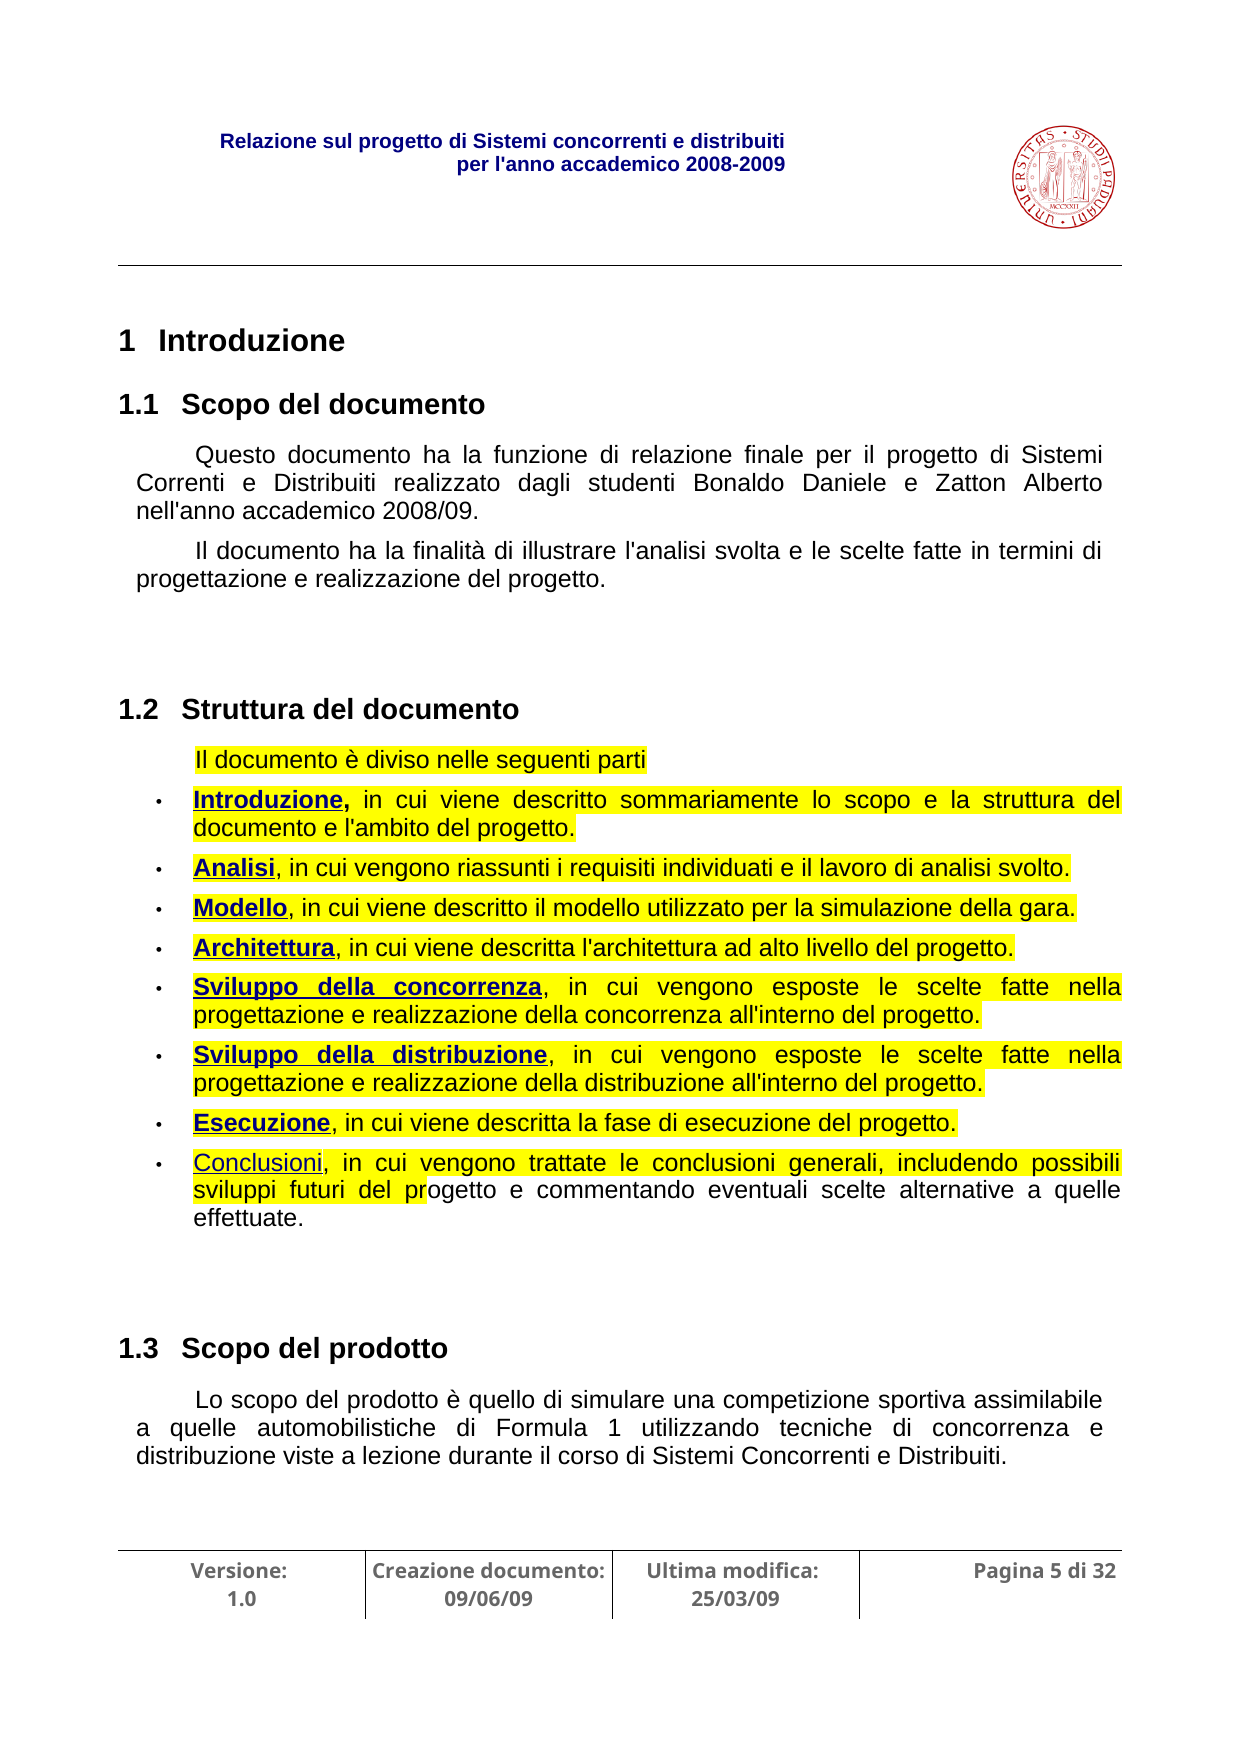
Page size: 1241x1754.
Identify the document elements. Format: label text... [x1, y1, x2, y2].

text Il documento ha la finalità di illustrare l'analisi svolta e le scelte fatte in termini di progettazione e realizzazione del progetto. [136, 537, 1104, 593]
list Sviluppo della concorrenza, in cui vengono esposte le scelte fatte nella progettazione e realizzazione della concorrenza all'interno del progetto. [156, 973, 1122, 1029]
list Introduzione, in cui viene descritto sommariamente lo scopo e la struttura del documento e l'ambito del progetto. [156, 786, 1122, 842]
list Analisi, in cui vengono riassunti i requisiti individuati e il lavoro di analisi svolto. [156, 854, 1122, 882]
list Architettura, in cui viene descritta l'architettura ad alto livello del progetto. [156, 933, 1122, 961]
text Lo scopo del prodotto è quello di simulare una competizione sportiva assimilabile a quelle automobilistiche di Formula 1 utilizzando tecniche di concorrenza e distribuzione viste a lezione durante il corso di Sistemi Concorrenti e Distribuiti. [136, 1386, 1104, 1469]
text Il documento è diviso nelle seguenti parti [136, 746, 1104, 774]
list Esecuzione, in cui viene descritta la fase di esecuzione del progetto. [156, 1109, 1122, 1137]
list Modello, in cui viene descritto il modello utilizzato per la simulazione della gara. [156, 894, 1122, 922]
picture [1010, 123, 1117, 231]
subtitle Struttura del documento [118, 693, 1122, 726]
subtitle Scopo del documento [118, 388, 1122, 421]
text Questo documento ha la funzione di relazione finale per il progetto di Sistemi Correnti e Distribuiti realizzato dagli studenti Bonaldo Daniele e Zatton Alberto nell'anno accademico 2008/09. [136, 441, 1104, 525]
subtitle Scopo del prodotto [118, 1332, 1122, 1365]
list Conclusioni, in cui vengono trattate le conclusioni generali, includendo possibili sviluppi futuri del progetto e commentando eventuali scelte alternative a quelle effettuate. [156, 1148, 1122, 1232]
list Sviluppo della distribuzione, in cui vengono esposte le scelte fatte nella progettazione e realizzazione della distribuzione all'interno del progetto. [156, 1041, 1122, 1097]
subtitle Introduzione [118, 323, 1122, 358]
